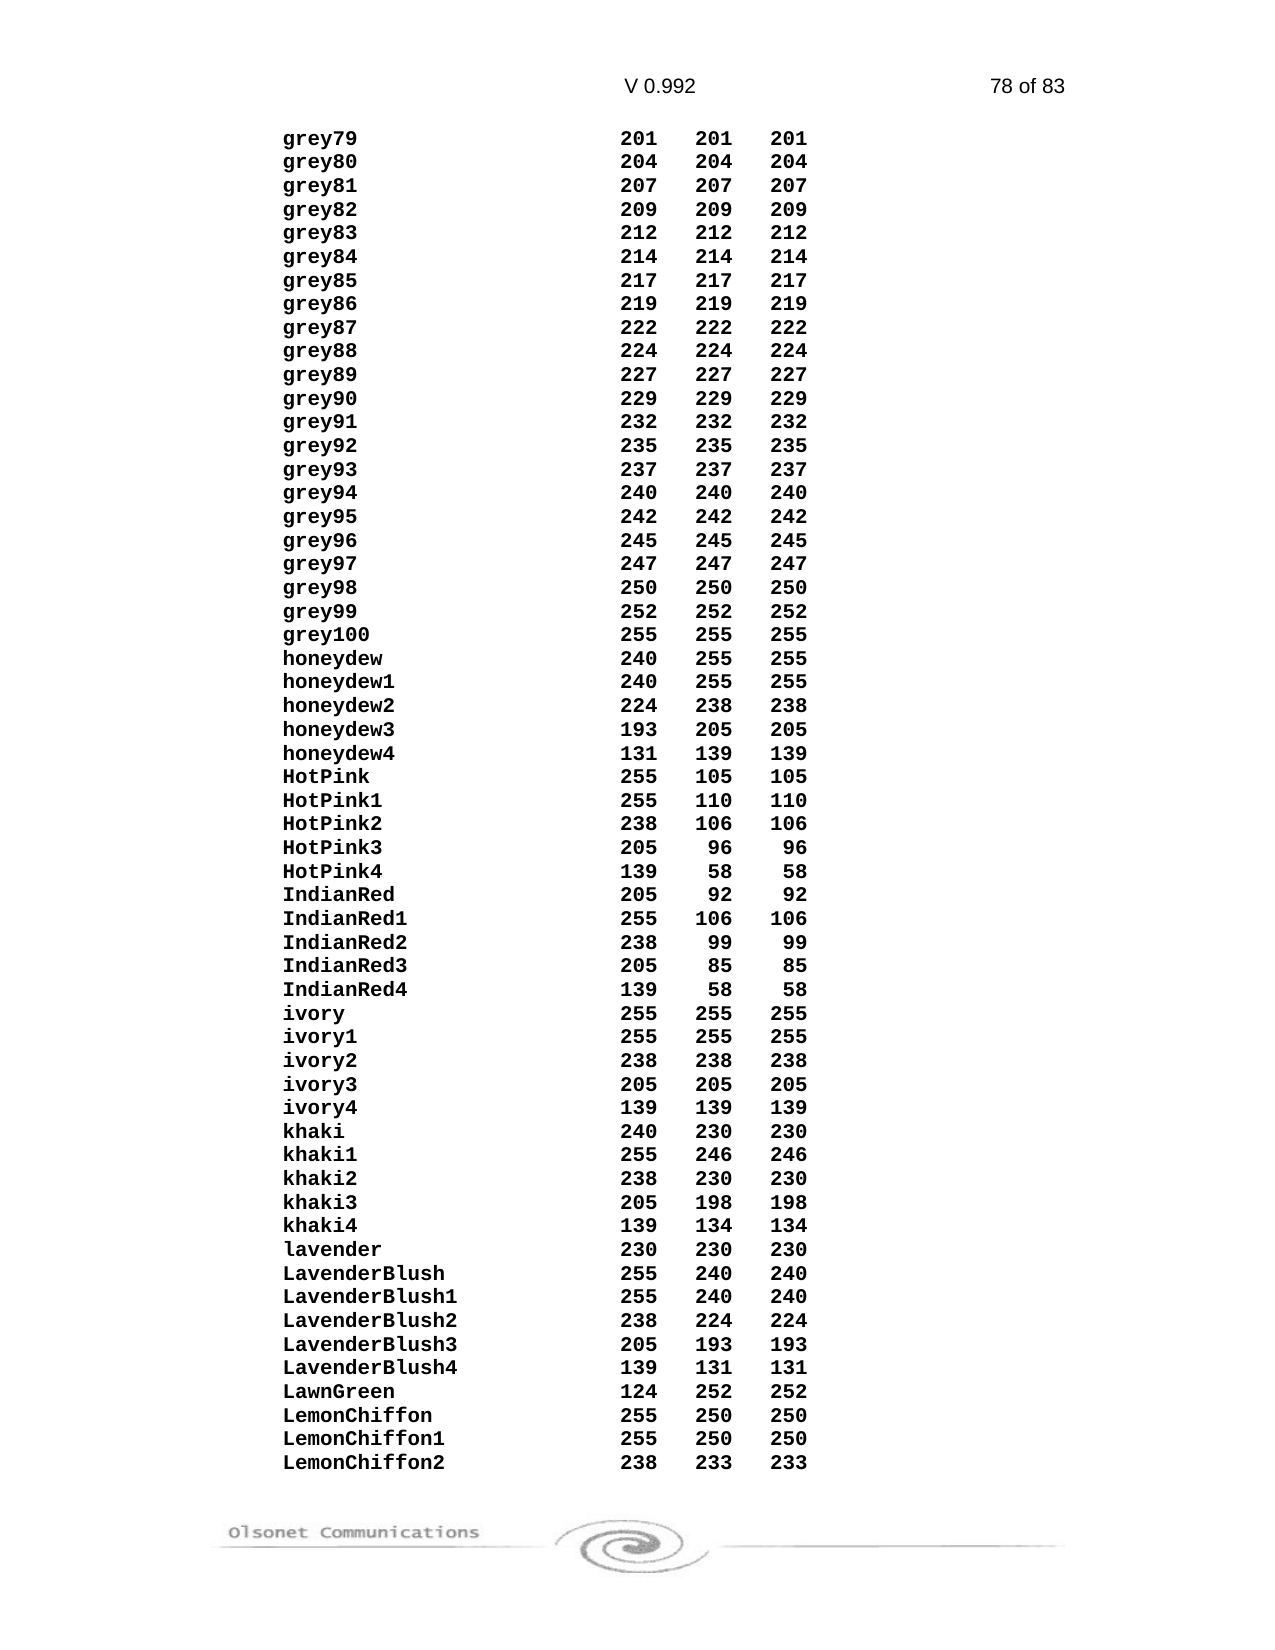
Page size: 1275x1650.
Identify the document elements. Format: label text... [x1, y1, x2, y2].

text HotPink3 205 96 96 [282, 837, 1065, 861]
text honeydew 240 255 255 [282, 648, 1065, 672]
text grey99 252 252 252 [282, 601, 1065, 624]
text lavender 230 230 230 [282, 1239, 1065, 1263]
text ivory2 238 238 238 [282, 1050, 1065, 1073]
text grey84 214 214 214 [282, 246, 1065, 269]
text grey86 219 219 219 [282, 293, 1065, 317]
text LemonChiffon1 255 250 250 [282, 1428, 1065, 1452]
text khaki3 205 198 198 [282, 1192, 1065, 1215]
text LemonChiffon2 238 233 233 [282, 1452, 1065, 1476]
text grey97 247 247 247 [282, 553, 1065, 577]
text grey85 217 217 217 [282, 269, 1065, 293]
text grey87 222 222 222 [282, 317, 1065, 341]
picture [210, 1504, 1065, 1596]
text grey96 245 245 245 [282, 530, 1065, 553]
text IndianRed1 255 106 106 [282, 908, 1065, 932]
text HotPink2 238 106 106 [282, 813, 1065, 837]
text HotPink1 255 110 110 [282, 790, 1065, 813]
text khaki1 255 246 246 [282, 1144, 1065, 1168]
text grey83 212 212 212 [282, 222, 1065, 246]
text grey81 207 207 207 [282, 175, 1065, 199]
text LavenderBlush2 238 224 224 [282, 1310, 1065, 1334]
text ivory1 255 255 255 [282, 1026, 1065, 1050]
text grey91 232 232 232 [282, 411, 1065, 435]
text grey89 227 227 227 [282, 364, 1065, 388]
text grey98 250 250 250 [282, 577, 1065, 601]
text IndianRed4 139 58 58 [282, 979, 1065, 1003]
text HotPink 255 105 105 [282, 766, 1065, 790]
text khaki4 139 134 134 [282, 1215, 1065, 1239]
text honeydew2 224 238 238 [282, 695, 1065, 719]
text LawnGreen 124 252 252 [282, 1381, 1065, 1404]
text ivory3 205 205 205 [282, 1073, 1065, 1097]
text ivory 255 255 255 [282, 1003, 1065, 1026]
text HotPink4 139 58 58 [282, 861, 1065, 884]
text grey95 242 242 242 [282, 506, 1065, 530]
text grey93 237 237 237 [282, 459, 1065, 482]
text honeydew4 131 139 139 [282, 742, 1065, 766]
text grey94 240 240 240 [282, 482, 1065, 506]
text grey100 255 255 255 [282, 624, 1065, 648]
text LavenderBlush1 255 240 240 [282, 1286, 1065, 1310]
text grey82 209 209 209 [282, 199, 1065, 222]
text grey88 224 224 224 [282, 341, 1065, 364]
text IndianRed 205 92 92 [282, 884, 1065, 908]
text ivory4 139 139 139 [282, 1097, 1065, 1121]
text honeydew1 240 255 255 [282, 672, 1065, 695]
text khaki 240 230 230 [282, 1121, 1065, 1144]
text grey90 229 229 229 [282, 388, 1065, 411]
text IndianRed3 205 85 85 [282, 955, 1065, 979]
text grey92 235 235 235 [282, 435, 1065, 459]
text khaki2 238 230 230 [282, 1168, 1065, 1192]
text IndianRed2 238 99 99 [282, 932, 1065, 955]
text LavenderBlush4 139 131 131 [282, 1357, 1065, 1381]
text honeydew3 193 205 205 [282, 719, 1065, 742]
text grey80 204 204 204 [282, 151, 1065, 175]
text LavenderBlush 255 240 240 [282, 1263, 1065, 1286]
text grey79 201 201 201 [282, 128, 1065, 151]
text LemonChiffon 255 250 250 [282, 1404, 1065, 1428]
text LavenderBlush3 205 193 193 [282, 1334, 1065, 1357]
